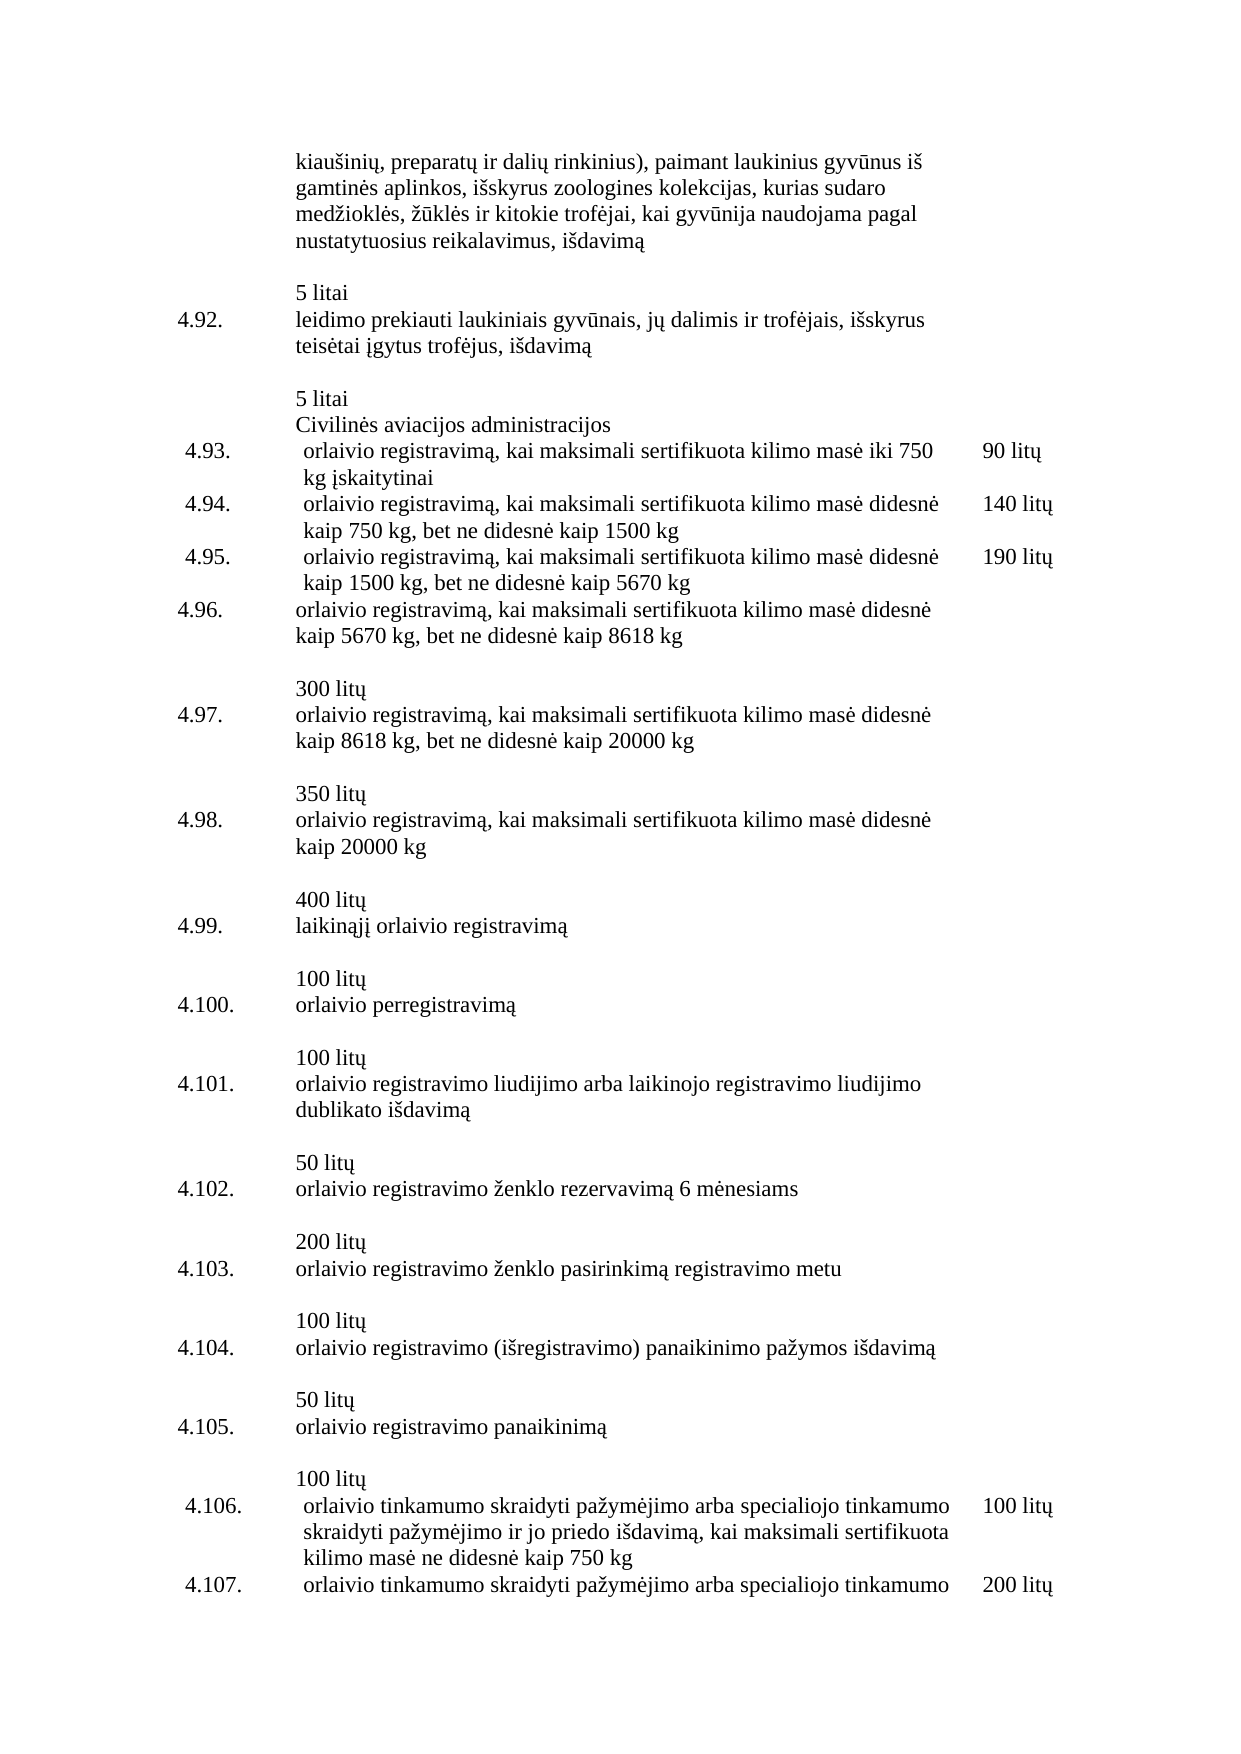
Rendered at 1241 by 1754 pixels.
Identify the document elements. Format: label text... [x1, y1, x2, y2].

text Civilinės aviacijos administracijos [177, 411, 945, 438]
text 4.100. orlaivio perregistravimą 100 litų [177, 991, 945, 1070]
text kiaušinių, preparatų ir dalių rinkinius), paimant laukinius gyvūnus iš gamtinės aplinkos, išskyrus zoologines kolekcijas, kurias sudaro medžioklės, žūklės ir kitokie trofėjai, kai gyvūnija naudojama pagal nustatytuosius reikalavimus, išdavimą 5 litai [177, 148, 945, 306]
table_cell orlaivio registravimą, kai maksimali sertifikuota kilimo masė didesnė kaip 1500 kg, bet ne didesnė kaip 5670 kg [292, 543, 971, 596]
table_cell 4.95. [174, 543, 292, 596]
text 4.96. orlaivio registravimą, kai maksimali sertifikuota kilimo masė didesnė kaip 5670 kg, bet ne didesnė kaip 8618 kg 300 litų [177, 596, 945, 701]
text 4.102. orlaivio registravimo ženklo rezervavimą 6 mėnesiams 200 litų [177, 1176, 945, 1254]
table_header orlaivio tinkamumo skraidyti pažymėjimo arba specialiojo tinkamumo skraidyti pažymėjimo ir jo priedo išdavimą, kai maksimali sertifikuota kilimo masė ne didesnė kaip 750 kg [292, 1492, 971, 1571]
table_cell 4.107. [174, 1571, 292, 1597]
table_cell 190 litų [971, 543, 1144, 596]
text 4.97. orlaivio registravimą, kai maksimali sertifikuota kilimo masė didesnė kaip 8618 kg, bet ne didesnė kaip 20000 kg 350 litų [177, 701, 945, 807]
text 4.103. orlaivio registravimo ženklo pasirinkimą registravimo metu 100 litų [177, 1254, 945, 1334]
text 4.99. laikinąjį orlaivio registravimą 100 litų [177, 912, 945, 991]
table_header 90 litų [971, 438, 1144, 490]
table_cell 140 litų [971, 490, 1144, 543]
text 4.104. orlaivio registravimo (išregistravimo) panaikinimo pažymos išdavimą 50 litų [177, 1334, 945, 1413]
table_header orlaivio registravimą, kai maksimali sertifikuota kilimo masė iki 750 kg įskaitytinai [292, 438, 971, 490]
table_cell orlaivio tinkamumo skraidyti pažymėjimo arba specialiojo tinkamumo [292, 1571, 971, 1597]
table_cell 200 litų [971, 1571, 1144, 1597]
table_cell orlaivio registravimą, kai maksimali sertifikuota kilimo masė didesnė kaip 750 kg, bet ne didesnė kaip 1500 kg [292, 490, 971, 543]
text 4.101. orlaivio registravimo liudijimo arba laikinojo registravimo liudijimo dublikato išdavimą 50 litų [177, 1070, 945, 1176]
text 4.92. leidimo prekiauti laukiniais gyvūnais, jų dalimis ir trofėjais, išskyrus teisėtai įgytus trofėjus, išdavimą 5 litai [177, 306, 945, 411]
table_cell 4.94. [174, 490, 292, 543]
table_header 100 litų [971, 1492, 1144, 1571]
text 4.105. orlaivio registravimo panaikinimą 100 litų [177, 1413, 945, 1492]
table_header 4.106. [174, 1492, 292, 1571]
table_header 4.93. [174, 438, 292, 490]
text 4.98. orlaivio registravimą, kai maksimali sertifikuota kilimo masė didesnė kaip 20000 kg 400 litų [177, 807, 945, 912]
